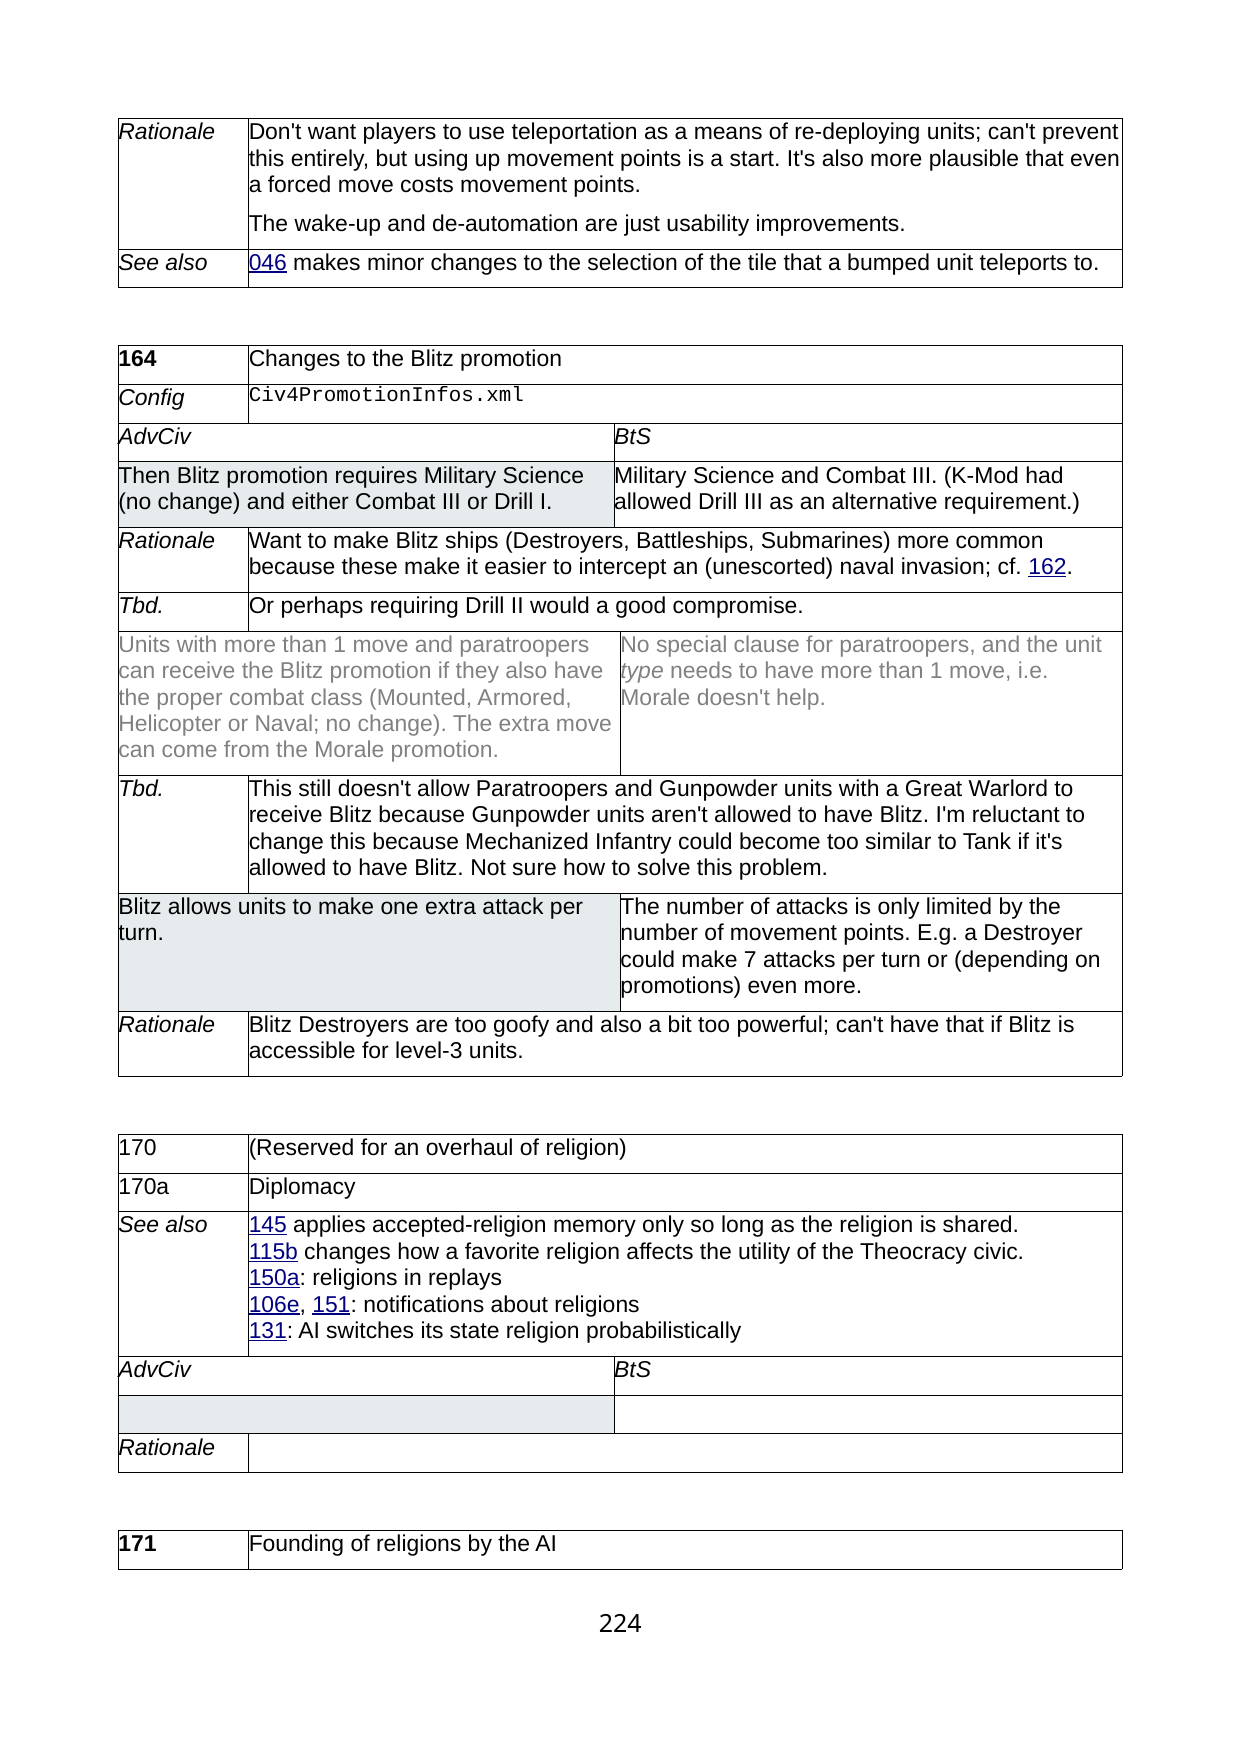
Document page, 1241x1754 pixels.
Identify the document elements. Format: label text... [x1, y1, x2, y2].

table_cell BtS [615, 1357, 1122, 1394]
table_cell Config [119, 385, 248, 423]
table_cell No special clause for paratroopers, and the unit type needs to have more than 1 move, i.e. Morale doesn't help. [621, 632, 1122, 775]
table_cell The number of attacks is only limited by the number of movement points. E.g. a Destroyer could make 7 attacks per turn or (depending on promotions) even more. [621, 894, 1122, 1011]
table_cell Rationale [119, 528, 248, 592]
table_cell 170a [119, 1174, 248, 1211]
table_cell [249, 1434, 1122, 1472]
table_cell See also [119, 250, 248, 287]
table_cell Blitz Destroyers are too goofy and also a bit too powerful; can't have that if Blitz is accessible for level-3 units. [249, 1012, 1122, 1076]
table_cell Tbd. [119, 593, 248, 631]
table_cell [119, 1396, 614, 1433]
table_cell Want to make Blitz ships (Destroyers, Battleships, Submarines) more common because these make it easier to intercept an (unescorted) naval invasion; cf. 162. [249, 528, 1122, 592]
table_cell [615, 1396, 1122, 1433]
table_cell Units with more than 1 move and paratroopers can receive the Blitz promotion if they also have the proper combat class (Mounted, Armored, Helicopter or Naval; no change). The extra move can come from the Morale promotion. [119, 632, 620, 775]
table_header 164 [119, 346, 248, 384]
table_cell Diplomacy [249, 1174, 1122, 1211]
table_cell BtS [615, 424, 1122, 461]
table_header 170 [119, 1135, 248, 1172]
table_cell Then Blitz promotion requires Military Science (no change) and either Combat III or Drill I. [119, 462, 614, 527]
table_cell Or perhaps requiring Drill II would a good compromise. [249, 593, 1122, 631]
table_cell Rationale [119, 1434, 248, 1472]
table_cell AdvCiv [119, 424, 614, 461]
table_header 171 [119, 1531, 248, 1569]
table_cell This still doesn't allow Paratroopers and Gunpowder units with a Great Warlord to receive Blitz because Gunpowder units aren't allowed to have Blitz. I'm reluctant to change this because Mechanized Infantry could become too similar to Tank if it's allowed to have Blitz. Not sure how to solve this problem. [249, 776, 1122, 893]
table_cell 145 applies accepted-religion memory only so long as the religion is shared. 115b changes how a favorite religion affects the utility of the Theocracy civic. 150a: religions in replays 106e, 151: notifications about religions 131: AI switches its state religion probabilistically [249, 1212, 1122, 1356]
table_header Founding of religions by the AI [249, 1531, 1122, 1569]
table_cell 046 makes minor changes to the selection of the tile that a bumped unit teleports to. [249, 250, 1122, 287]
table_cell AdvCiv [119, 1357, 614, 1394]
table_cell Military Science and Combat III. (K-Mod had allowed Drill III as an alternative requirement.) [615, 462, 1122, 527]
table_cell See also [119, 1212, 248, 1356]
table_cell Civ4PromotionInfos.xml [249, 385, 1122, 423]
table_header Changes to the Blitz promotion [249, 346, 1122, 384]
table_cell Tbd. [119, 776, 248, 893]
table_cell Don't want players to use teleportation as a means of re-deploying units; can't prevent this entirely, but using up movement points is a start. It's also more plausible that even a forced move costs movement points. The wake-up and de-automation are just usability improvements. [249, 119, 1122, 248]
table_header (Reserved for an overhaul of religion) [249, 1135, 1122, 1172]
table_cell Rationale [119, 119, 248, 248]
table_cell Rationale [119, 1012, 248, 1076]
table_cell Blitz allows units to make one extra attack per turn. [119, 894, 620, 1011]
